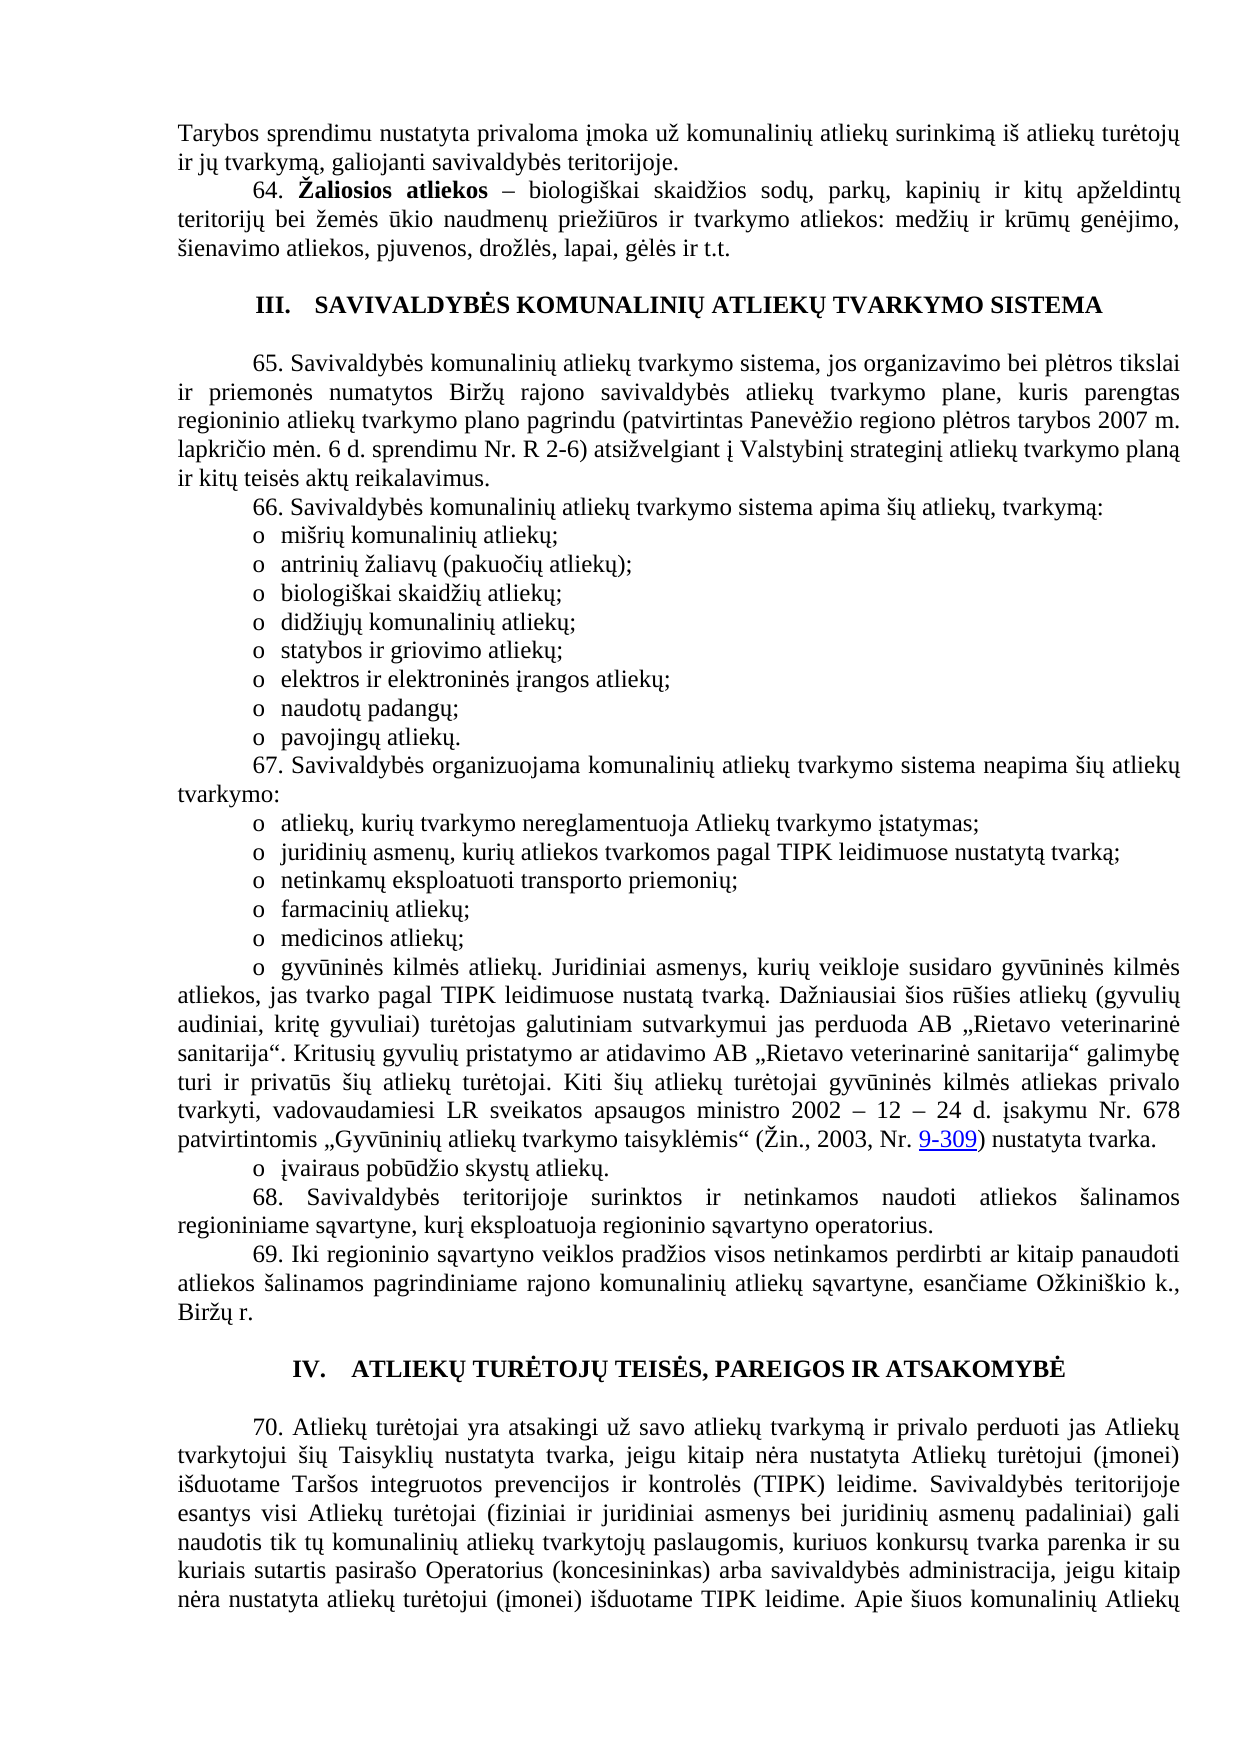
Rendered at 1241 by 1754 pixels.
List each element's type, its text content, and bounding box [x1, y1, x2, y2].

text o medicinos atliekų; [177, 923, 1181, 952]
text o juridinių asmenų, kurių atliekos tvarkomos pagal TIPK leidimuose nustatytą tvarką; [177, 837, 1181, 866]
text o pavojingų atliekų. [177, 722, 1181, 751]
text 65. Savivaldybės komunalinių atliekų tvarkymo sistema, jos organizavimo bei plėtros tikslai ir priemonės numatytos Biržų rajono savivaldybės atliekų tvarkymo plane, kuris parengtas regioninio atliekų tvarkymo plano pagrindu (patvirtintas Panevėžio regiono plėtros tarybos 2007 m. lapkričio mėn. 6 d. sprendimu Nr. R 2-6) atsižvelgiant į Valstybinį strateginį atliekų tvarkymo planą ir kitų teisės aktų reikalavimus. [177, 348, 1181, 492]
text IV. ATLIEKŲ TURĖTOJŲ TEISĖS, PAREIGOS IR ATSAKOMYBĖ [177, 1354, 1181, 1383]
text o biologiškai skaidžių atliekų; [177, 578, 1181, 607]
text o elektros ir elektroninės įrangos atliekų; [177, 664, 1181, 693]
text o farmacinių atliekų; [177, 894, 1181, 923]
text o netinkamų eksploatuoti transporto priemonių; [177, 866, 1181, 894]
text 64. Žaliosios atliekos – biologiškai skaidžios sodų, parkų, kapinių ir kitų apželdintų teritorijų bei žemės ūkio naudmenų priežiūros ir tvarkymo atliekos: medžių ir krūmų genėjimo, šienavimo atliekos, pjuvenos, drožlės, lapai, gėlės ir t.t. [177, 176, 1181, 262]
text o didžiųjų komunalinių atliekų; [177, 607, 1181, 636]
text 70. Atliekų turėtojai yra atsakingi už savo atliekų tvarkymą ir privalo perduoti jas Atliekų tvarkytojui šių Taisyklių nustatyta tvarka, jeigu kitaip nėra nustatyta Atliekų turėtojui (įmonei) išduotame Taršos integruotos prevencijos ir kontrolės (TIPK) leidime. Savivaldybės teritorijoje esantys visi Atliekų turėtojai (fiziniai ir juridiniai asmenys bei juridinių asmenų padaliniai) gali naudotis tik tų komunalinių atliekų tvarkytojų paslaugomis, kuriuos konkursų tvarka parenka ir su kuriais sutartis pasirašo Operatorius (koncesininkas) arba savivaldybės administracija, jeigu kitaip nėra nustatyta atliekų turėtojui (įmonei) išduotame TIPK leidime. Apie šiuos komunalinių Atliekų [177, 1412, 1181, 1613]
text o gyvūninės kilmės atliekų. Juridiniai asmenys, kurių veikloje susidaro gyvūninės kilmės atliekos, jas tvarko pagal TIPK leidimuose nustatą tvarką. Dažniausiai šios rūšies atliekų (gyvulių audiniai, kritę gyvuliai) turėtojas galutiniam sutvarkymui jas perduoda AB „Rietavo veterinarinė sanitarija“. Kritusių gyvulių pristatymo ar atidavimo AB „Rietavo veterinarinė sanitarija“ galimybę turi ir privatūs šių atliekų turėtojai. Kiti šių atliekų turėtojai gyvūninės kilmės atliekas privalo tvarkyti, vadovaudamiesi LR sveikatos apsaugos ministro 2002 – 12 – 24 d. įsakymu Nr. 678 patvirtintomis „Gyvūninių atliekų tvarkymo taisyklėmis“ (Žin., 2003, Nr. 9-309) nustatyta tvarka. [177, 952, 1181, 1153]
text 68. Savivaldybės teritorijoje surinktos ir netinkamos naudoti atliekos šalinamos regioniniame sąvartyne, kurį eksploatuoja regioninio sąvartyno operatorius. [177, 1182, 1181, 1239]
text o naudotų padangų; [177, 693, 1181, 722]
text o mišrių komunalinių atliekų; [177, 521, 1181, 549]
text 67. Savivaldybės organizuojama komunalinių atliekų tvarkymo sistema neapima šių atliekų tvarkymo: [177, 751, 1181, 808]
text 66. Savivaldybės komunalinių atliekų tvarkymo sistema apima šių atliekų, tvarkymą: [177, 492, 1181, 521]
text 69. Iki regioninio sąvartyno veiklos pradžios visos netinkamos perdirbti ar kitaip panaudoti atliekos šalinamos pagrindiniame rajono komunalinių atliekų sąvartyne, esančiame Ožkiniškio k., Biržų r. [177, 1239, 1181, 1326]
text o statybos ir griovimo atliekų; [177, 636, 1181, 664]
text Tarybos sprendimu nustatyta privaloma įmoka už komunalinių atliekų surinkimą iš atliekų turėtojų ir jų tvarkymą, galiojanti savivaldybės teritorijoje. [177, 118, 1181, 176]
text o atliekų, kurių tvarkymo nereglamentuoja Atliekų tvarkymo įstatymas; [177, 808, 1181, 837]
text o įvairaus pobūdžio skystų atliekų. [177, 1153, 1181, 1182]
text III. SAVIVALDYBĖS KOMUNALINIŲ ATLIEKŲ TVARKYMO SISTEMA [177, 291, 1181, 319]
text o antrinių žaliavų (pakuočių atliekų); [177, 549, 1181, 578]
